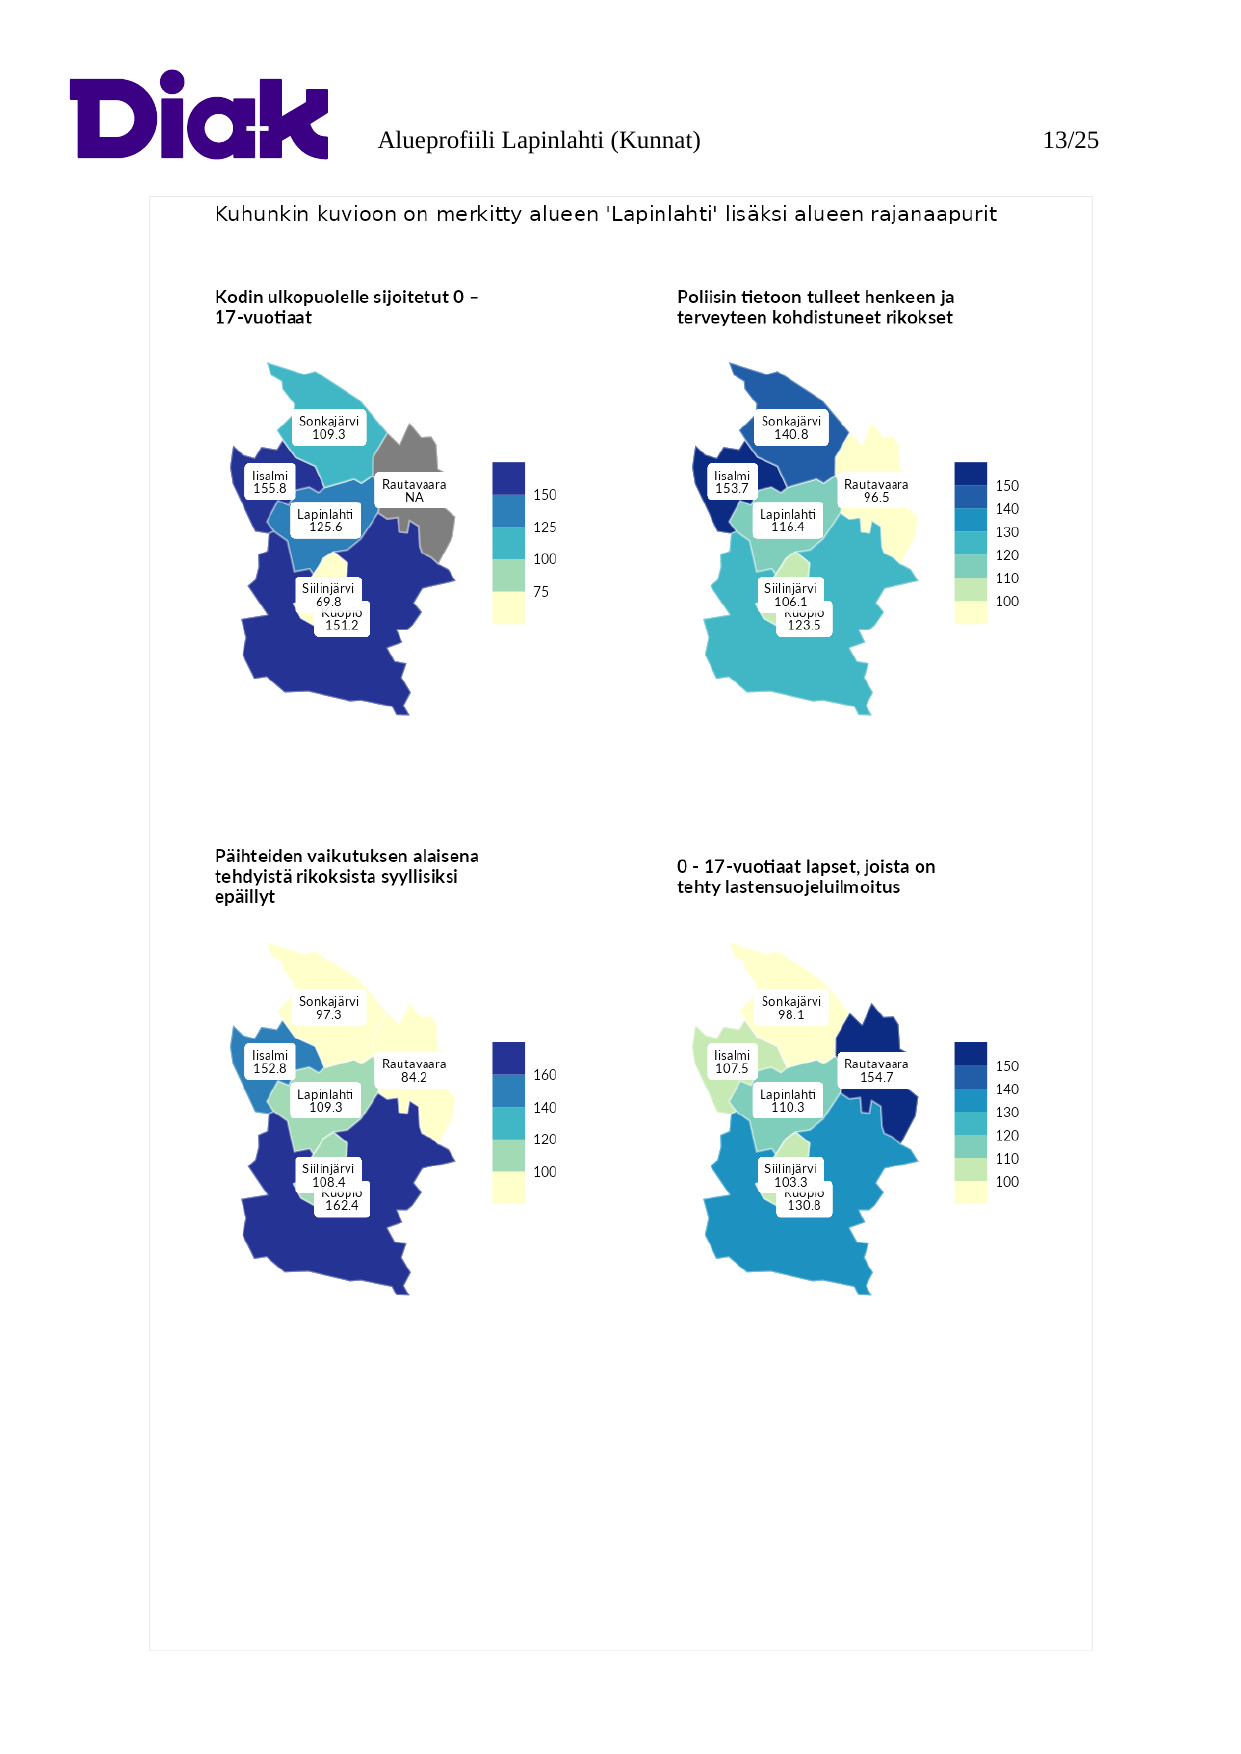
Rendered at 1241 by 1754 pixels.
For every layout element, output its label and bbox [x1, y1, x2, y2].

picture [61, 196, 1179, 1651]
